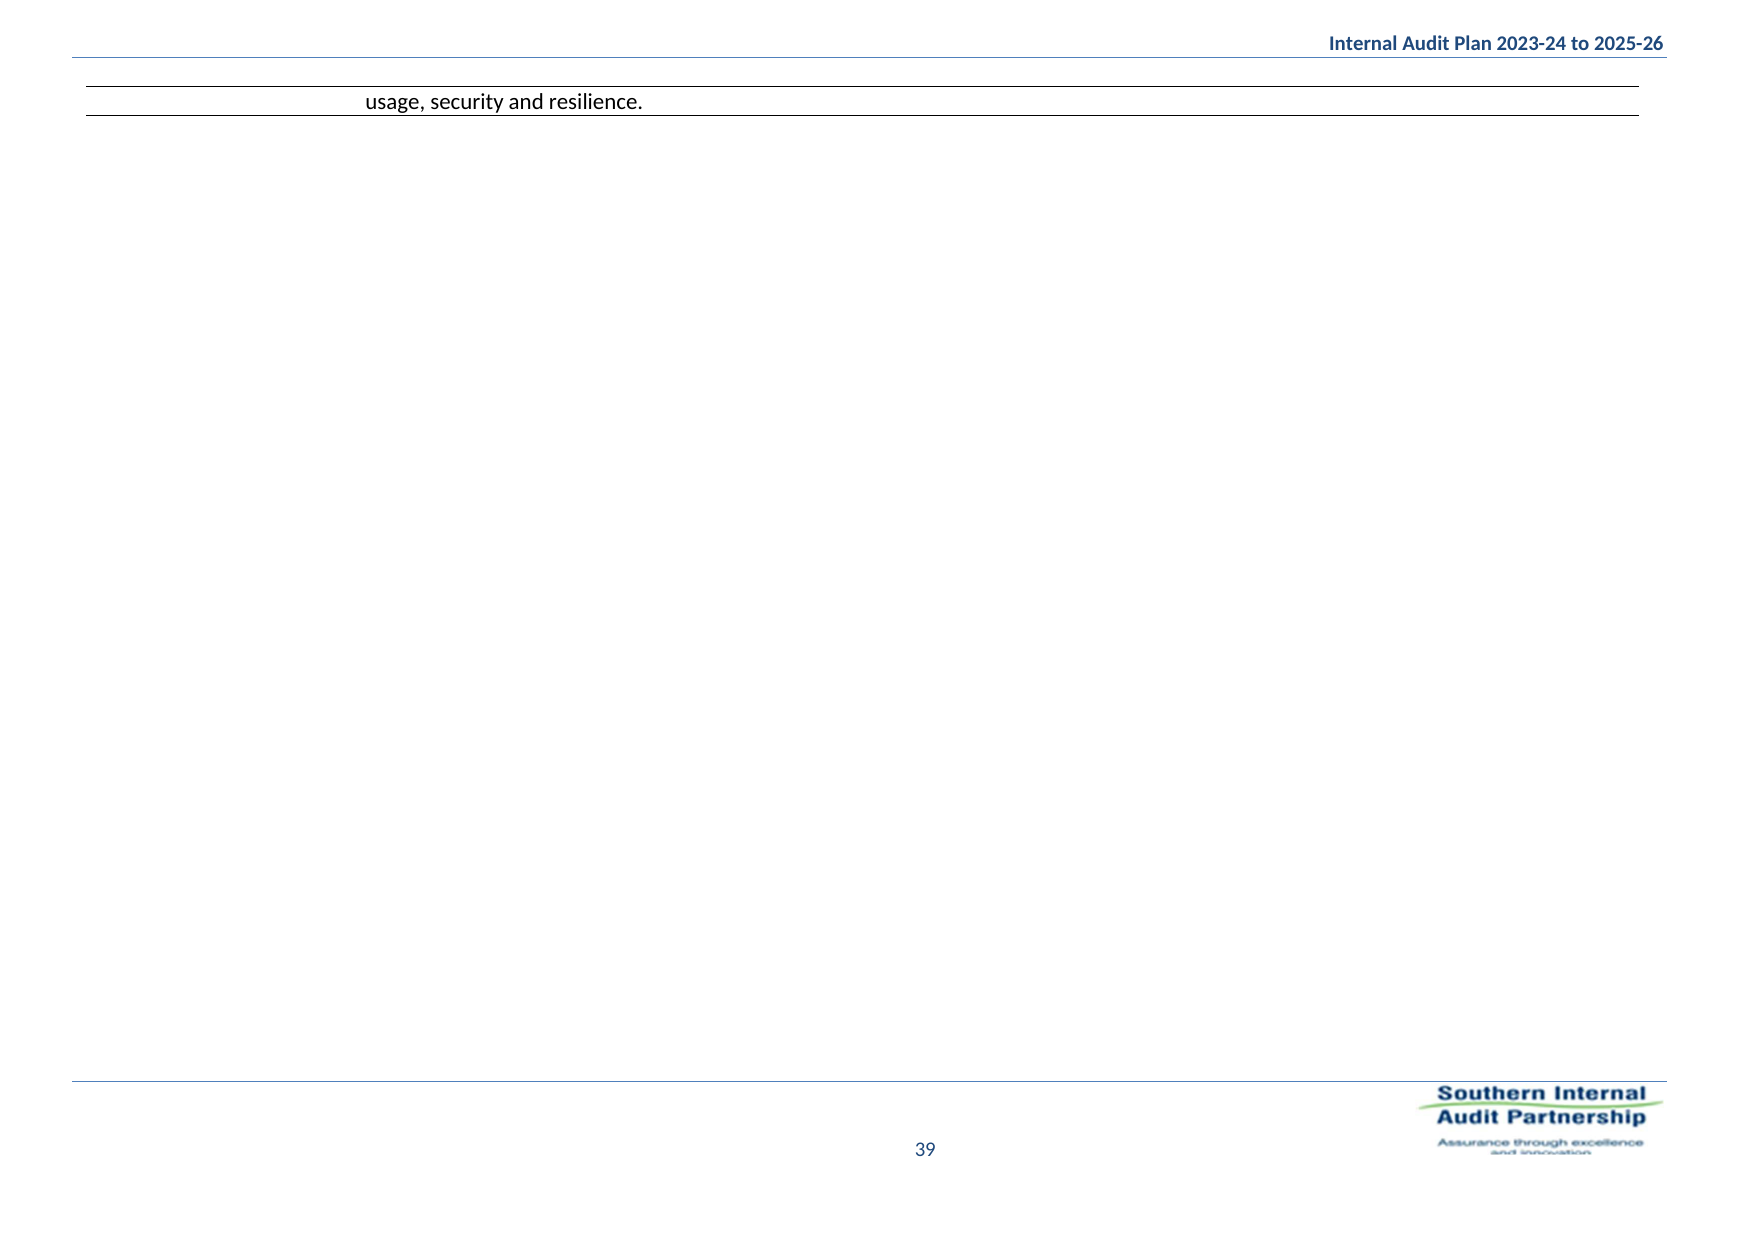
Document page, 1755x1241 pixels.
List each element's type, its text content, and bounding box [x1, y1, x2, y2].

table_cell [853, 87, 1639, 115]
table_cell [86, 87, 352, 115]
table_cell usage, security and resilience. [352, 87, 703, 115]
table_cell [703, 87, 853, 115]
